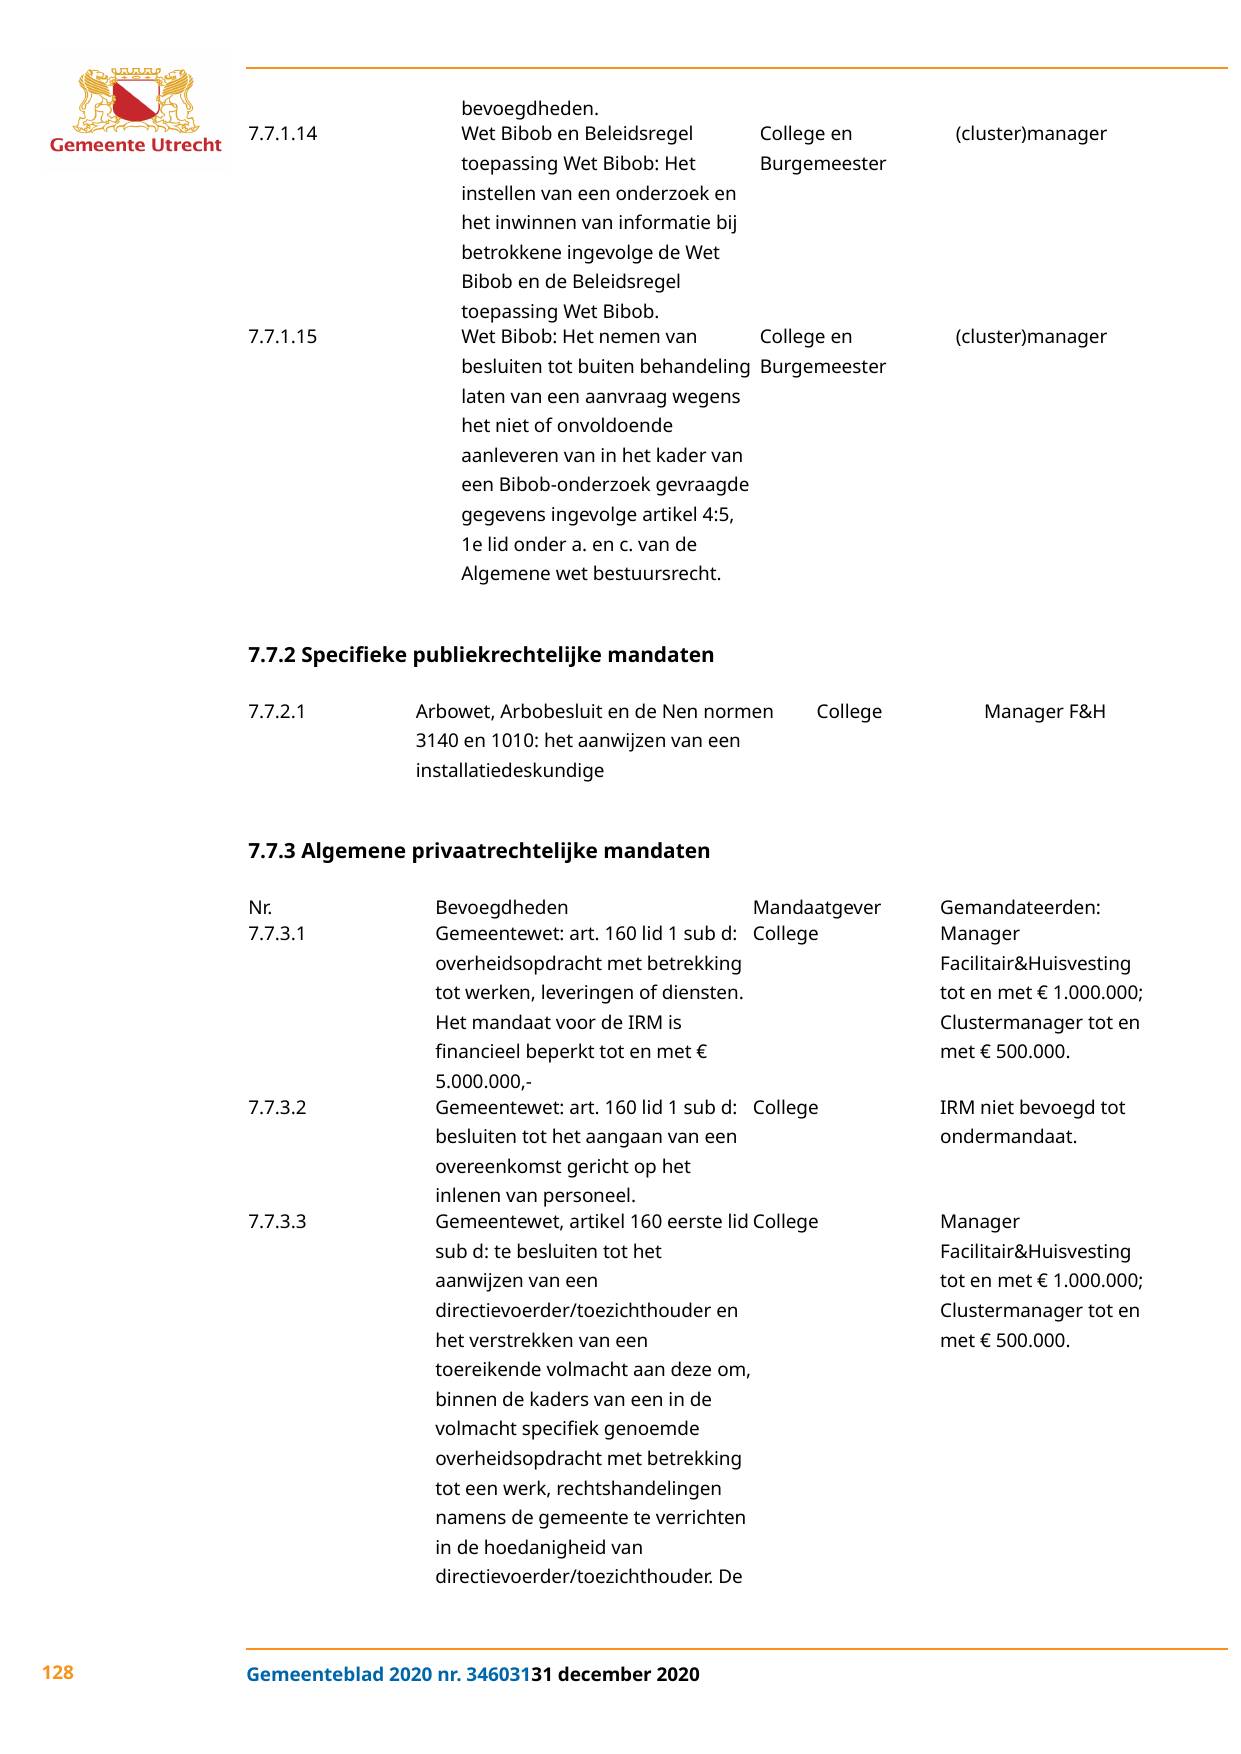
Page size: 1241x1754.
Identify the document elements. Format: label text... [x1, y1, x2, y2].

text 7.7.2 Specifieke publiekrechtelijke mandaten [248, 640, 1152, 668]
table_header Mandaatgever [753, 895, 940, 920]
table_header Nr. [248, 895, 435, 920]
table_cell [956, 95, 1152, 121]
table_cell 7.7.3.2 [248, 1094, 435, 1208]
table_cell Manager Facilitair&Huisvesting tot en met € 1.000.000; Clustermanager tot en met € 500.000. [940, 1209, 1152, 1589]
table_cell College [753, 1094, 940, 1208]
table_cell 7.7.3.1 [248, 920, 435, 1094]
table_cell [760, 95, 956, 121]
text 7.7.3 Algemene privaatrechtelijke mandaten [248, 836, 1152, 865]
table_header Arbowet, Arbobesluit en de Nen normen 3140 en 1010: het aanwijzen van een installatiedeskundige [416, 698, 816, 783]
table_cell College [753, 1209, 940, 1589]
table_cell bevoegdheden. [461, 95, 759, 121]
table_cell (cluster)manager [956, 324, 1152, 586]
table_cell [248, 95, 461, 121]
table_cell Wet Bibob en Beleidsregel toepassing Wet Bibob: Het instellen van een onderzoek en het inwinnen van informatie bij betrokkene ingevolge de Wet Bibob en de Beleidsregel toepassing Wet Bibob. [461, 121, 759, 324]
table_cell 7.7.1.14 [248, 121, 461, 324]
table_header Gemandateerden: [940, 895, 1152, 920]
table_header 7.7.2.1 [248, 698, 416, 783]
table_cell (cluster)manager [956, 121, 1152, 324]
table_cell IRM niet bevoegd tot ondermandaat. [940, 1094, 1152, 1208]
table_cell College en Burgemeester [760, 121, 956, 324]
table_header Bevoegdheden [435, 895, 753, 920]
table_cell 7.7.3.3 [248, 1209, 435, 1589]
table_cell Gemeentewet: art. 160 lid 1 sub d: overheidsopdracht met betrekking tot werken, leveringen of diensten. Het mandaat voor de IRM is financieel beperkt tot en met € 5.000.000,- [435, 920, 753, 1094]
table_header Manager F&H [984, 698, 1152, 783]
table_cell College [753, 920, 940, 1094]
table_cell College en Burgemeester [760, 324, 956, 586]
table_cell Gemeentewet, artikel 160 eerste lid sub d: te besluiten tot het aanwijzen van een directievoerder/toezichthouder en het verstrekken van een toereikende volmacht aan deze om, binnen de kaders van een in de volmacht specifiek genoemde overheidsopdracht met betrekking tot een werk, rechtshandelingen namens de gemeente te verrichten in de hoedanigheid van directievoerder/toezichthouder. De [435, 1209, 753, 1589]
table_cell 7.7.1.15 [248, 324, 461, 586]
table_cell Manager Facilitair&Huisvesting tot en met € 1.000.000; Clustermanager tot en met € 500.000. [940, 920, 1152, 1094]
table_header College [816, 698, 984, 783]
table_cell Wet Bibob: Het nemen van besluiten tot buiten behandeling laten van een aanvraag wegens het niet of onvoldoende aanleveren van in het kader van een Bibob-onderzoek gevraagde gegevens ingevolge artikel 4:5, 1e lid onder a. en c. van de Algemene wet bestuursrecht. [461, 324, 759, 586]
picture [41, 47, 231, 172]
table_cell Gemeentewet: art. 160 lid 1 sub d: besluiten tot het aangaan van een overeenkomst gericht op het inlenen van personeel. [435, 1094, 753, 1208]
